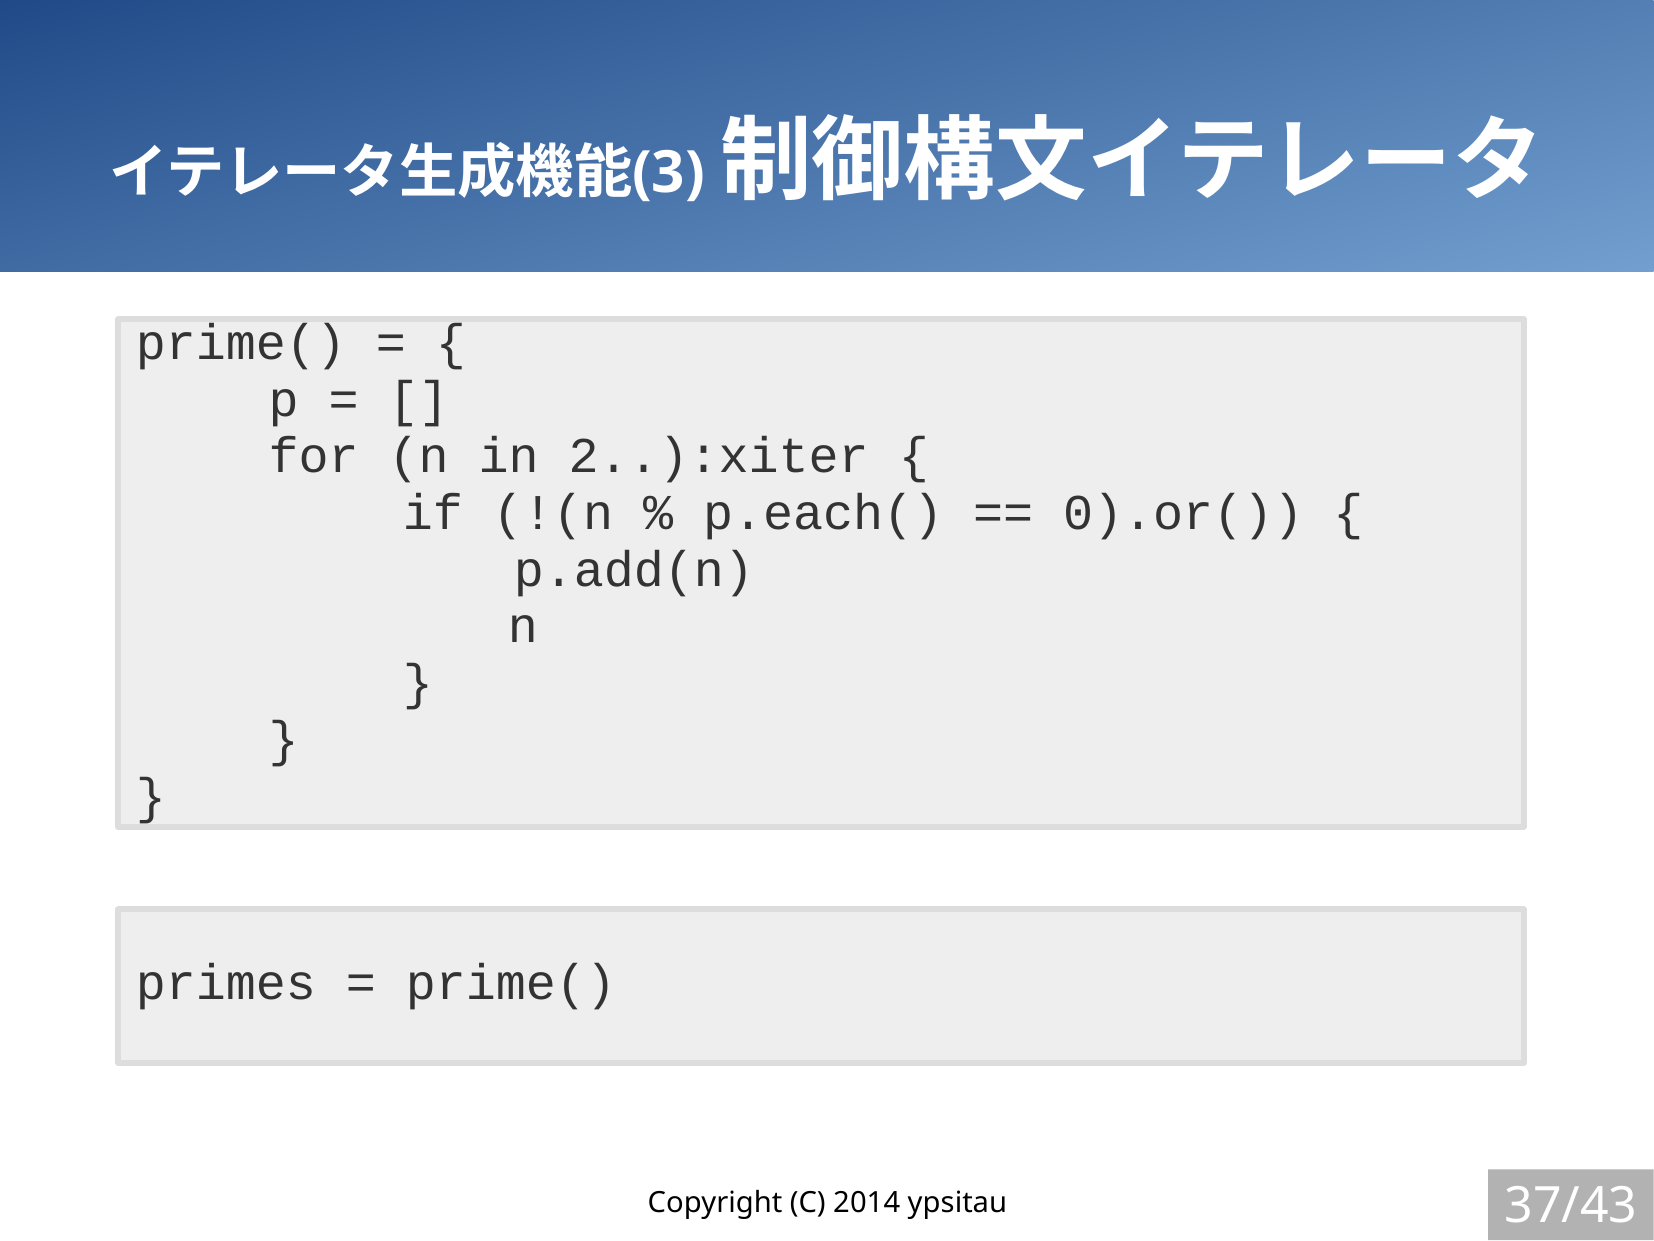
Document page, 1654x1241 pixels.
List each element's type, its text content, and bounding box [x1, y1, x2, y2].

text_box prime() = { p = [] for (n in 2..):xiter { if (!(n % p.each() == 0).or()) { p.add(n) n } } } [118, 318, 1524, 827]
title イテレータ生成機能(3) 制御構文イテレータ [82, 49, 1571, 257]
text_box primes = prime() [118, 909, 1524, 1063]
